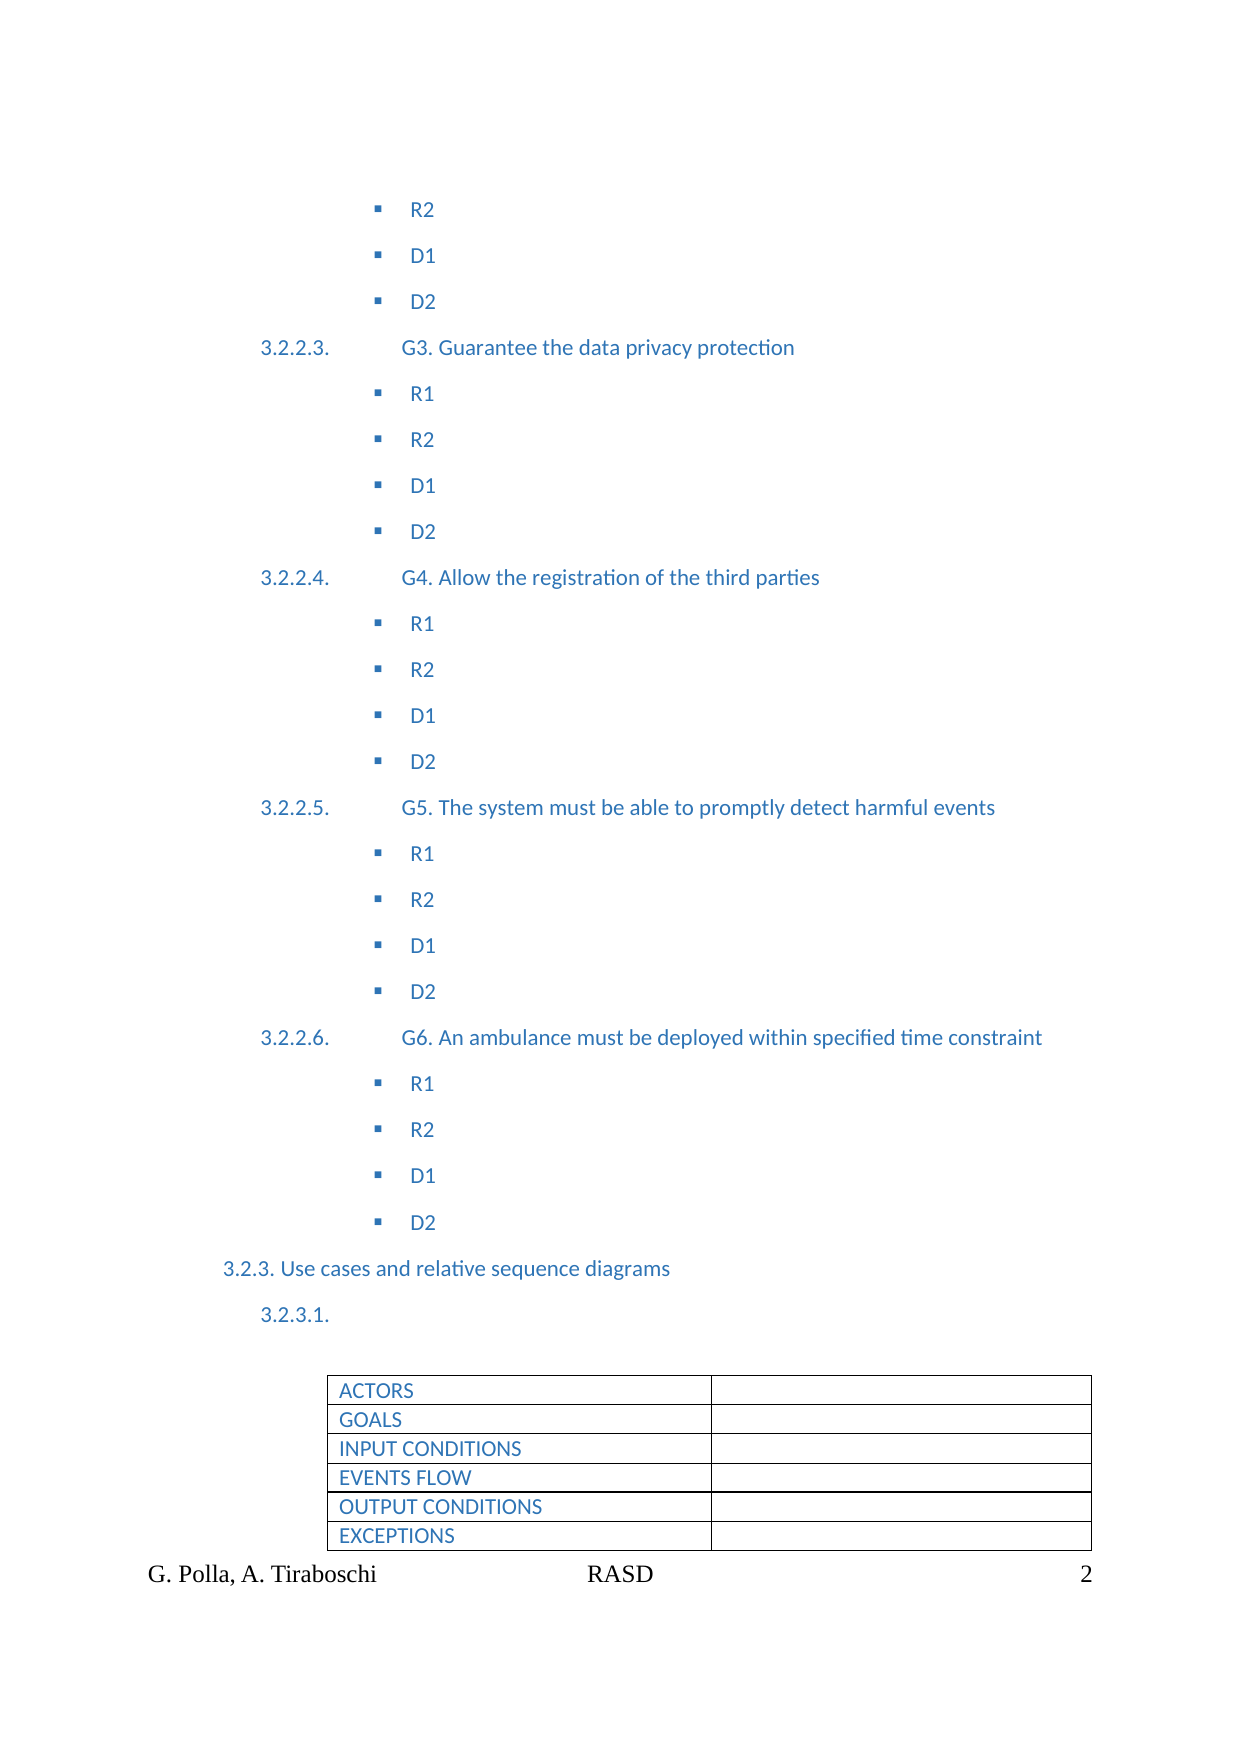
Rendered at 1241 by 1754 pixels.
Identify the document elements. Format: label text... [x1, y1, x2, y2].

list D2 [373, 287, 1093, 315]
list G6. An ambulance must be deployed within specified time constraint [260, 1023, 1093, 1052]
list D2 [373, 747, 1093, 775]
table_cell [712, 1522, 1091, 1549]
list G4. Allow the registration of the third parties [260, 563, 1093, 591]
list R2 [373, 195, 1093, 223]
list R1 [373, 609, 1093, 637]
table_cell GOALS [328, 1405, 711, 1433]
table_cell INPUT CONDITIONS [328, 1434, 711, 1462]
table_header [712, 1376, 1091, 1404]
list G3. Guarantee the data privacy protection [260, 333, 1093, 361]
table_cell [712, 1434, 1091, 1462]
list R2 [373, 885, 1093, 913]
list R1 [373, 839, 1093, 867]
list D1 [373, 1162, 1093, 1190]
list D1 [373, 701, 1093, 729]
list D2 [373, 977, 1093, 1006]
list D1 [373, 241, 1093, 269]
list R2 [373, 1116, 1093, 1144]
list Use cases and relative sequence diagrams [223, 1254, 1093, 1282]
list D1 [373, 471, 1093, 499]
table_cell [712, 1493, 1091, 1521]
table_header ACTORS [328, 1376, 711, 1404]
list R1 [373, 1069, 1093, 1098]
list G5. The system must be able to promptly detect harmful events [260, 793, 1093, 821]
list R2 [373, 655, 1093, 683]
table_cell EXCEPTIONS [328, 1522, 711, 1549]
table_cell EVENTS FLOW [328, 1464, 711, 1491]
list D2 [373, 517, 1093, 545]
table_cell [712, 1464, 1091, 1491]
list R1 [373, 379, 1093, 407]
table_cell OUTPUT CONDITIONS [328, 1493, 711, 1521]
list D2 [373, 1208, 1093, 1236]
table_cell [712, 1405, 1091, 1433]
list D1 [373, 931, 1093, 959]
list R2 [373, 425, 1093, 453]
